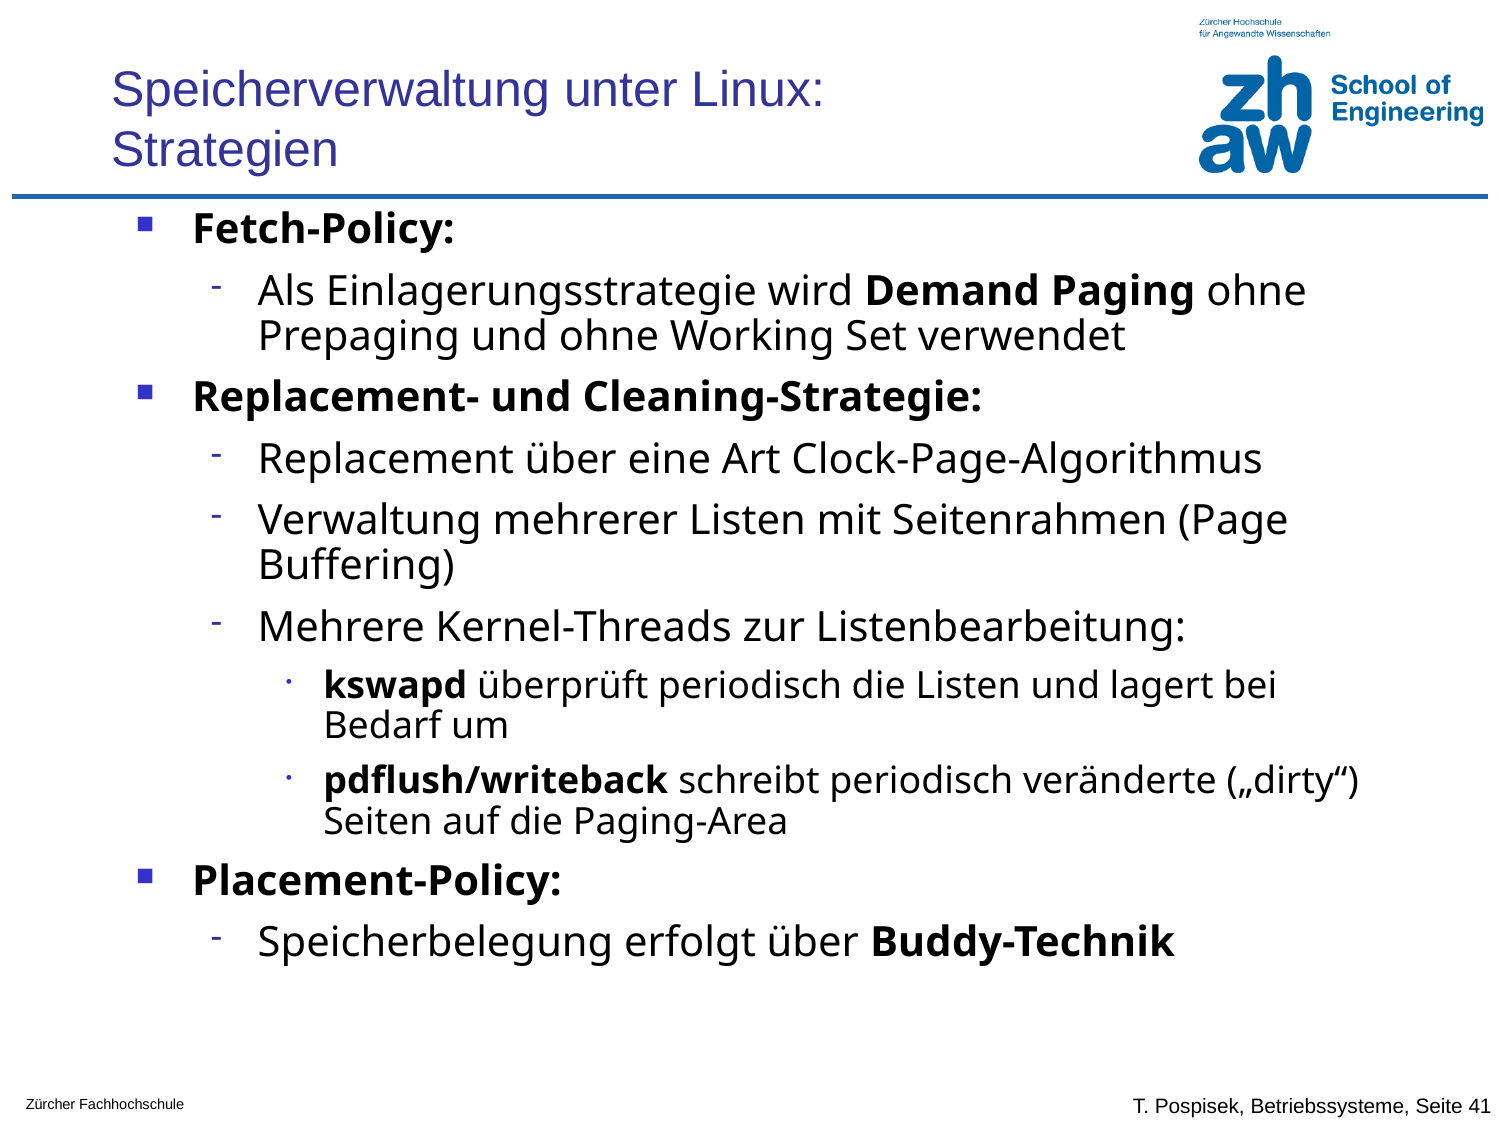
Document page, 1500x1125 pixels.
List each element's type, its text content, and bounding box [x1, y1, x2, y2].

picture [1199, 19, 1483, 173]
list Fetch-Policy: Als Einlagerungsstrategie wird Demand Paging ohne Prepaging und ohne Working Set verwendet Replacement- und Cleaning-Strategie: Replacement über eine Art Clock-Page-Algorithmus Verwaltung mehrerer Listen mit Seitenrahmen (Page Buffering) Mehrere Kernel-Threads zur Listenbearbeitung: kswapd überprüft periodisch die Listen und lagert bei Bedarf um pdflush/writeback schreibt periodisch veränderte („dirty“) Seiten auf die Paging-Area Placement-Policy: Speicherbelegung erfolgt über Buddy-Technik [120, 200, 1375, 1013]
title Speicherverwaltung unter Linux: Strategien [96, 71, 1375, 185]
